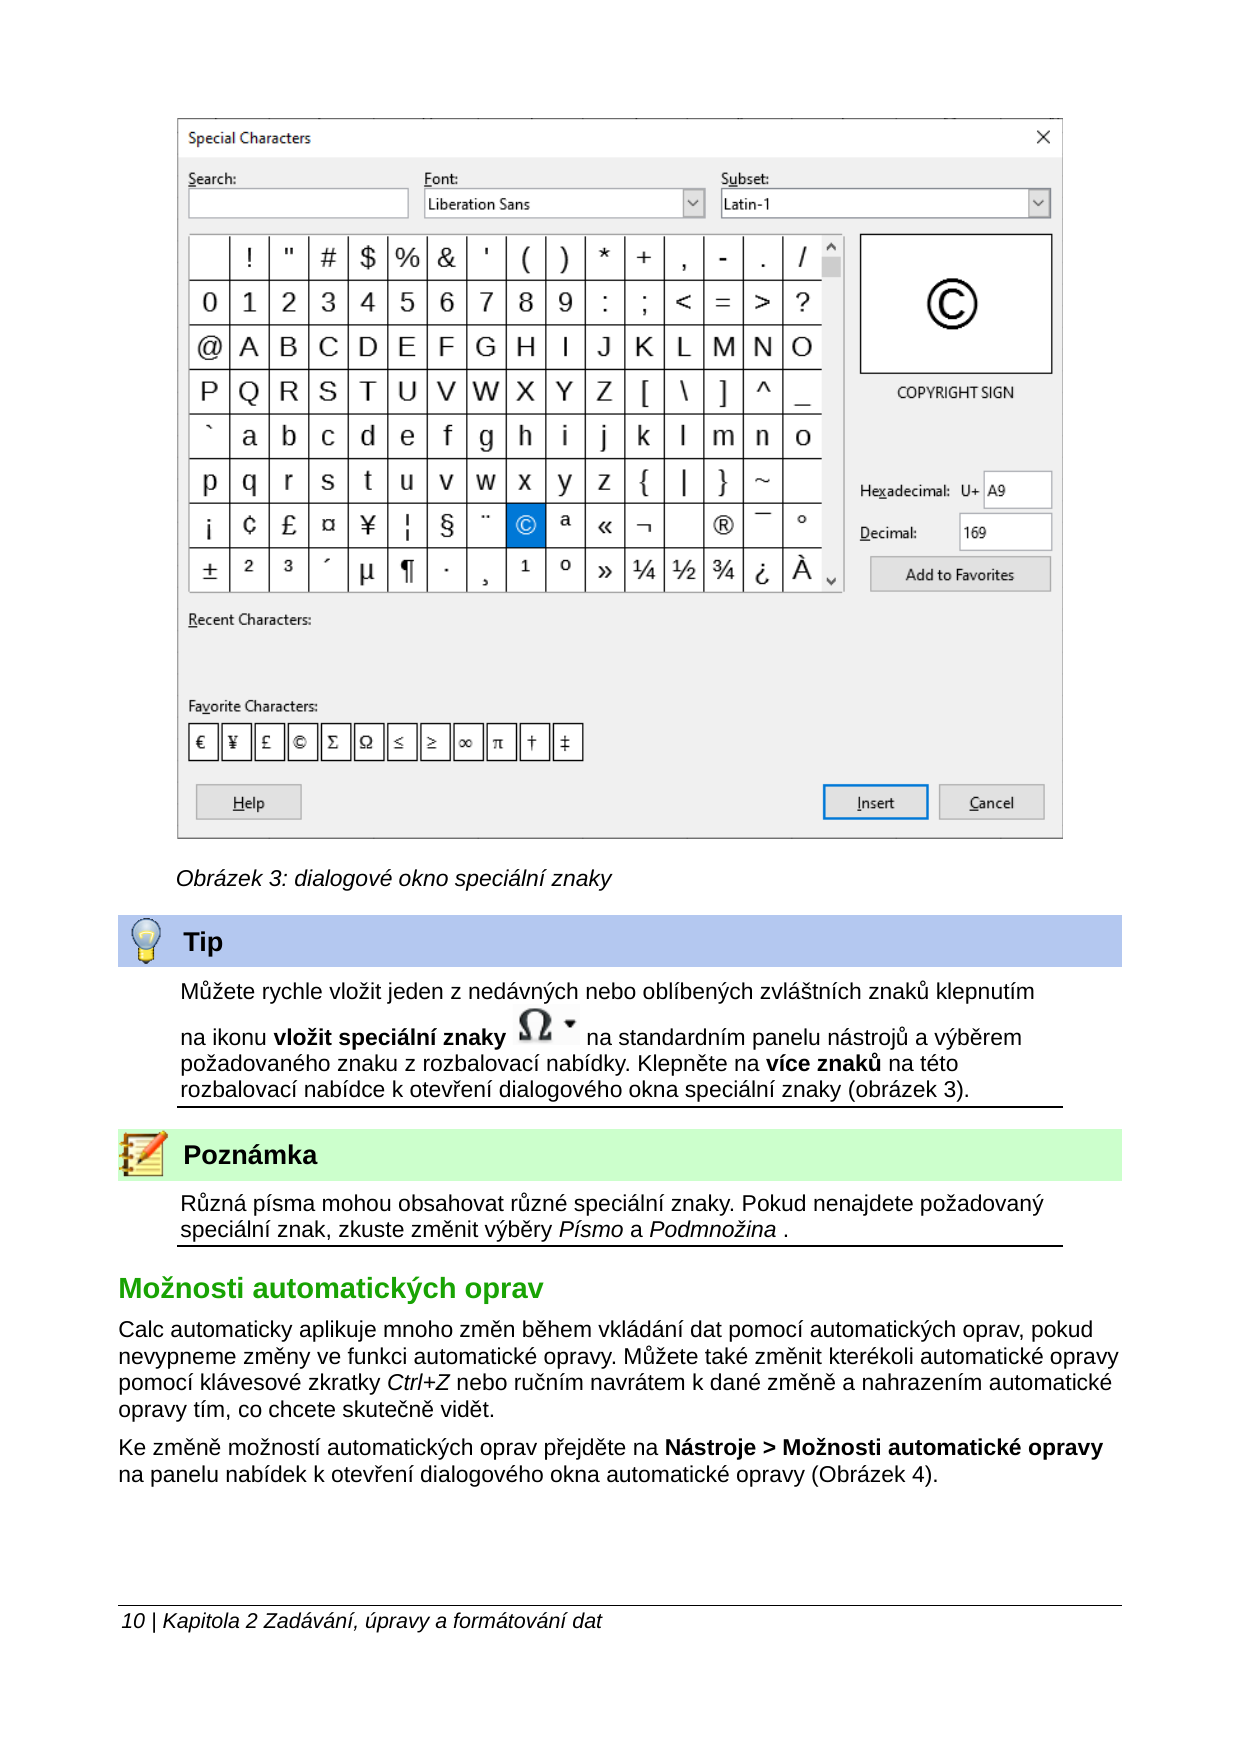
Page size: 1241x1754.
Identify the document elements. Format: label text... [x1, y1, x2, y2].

picture [177, 118, 1063, 839]
text Ke změně možností automatických oprav přejděte na Nástroje > Možnosti automatické opravy na panelu nabídek k otevření dialogového okna automatické opravy (Obrázek 4). [118, 1434, 1122, 1487]
picture [512, 1004, 580, 1045]
text Calc automaticky aplikuje mnoho změn během vkládání dat pomocí automatických oprav, pokud nevypneme změny ve funkci automatické opravy. Můžete také změnit kterékoli automatické opravy pomocí klávesové zkratky Ctrl+Z nebo ručním navrátem k dané změně a nahrazením automatické opravy tím, co chcete skutečně vidět. [118, 1316, 1122, 1422]
text Obrázek 3: dialogové okno speciální znaky [176, 839, 1065, 891]
picture [119, 916, 170, 967]
subtitle Možnosti automatických oprav [118, 1271, 1122, 1305]
text Můžete rychle vložit jeden z nedávných nebo oblíbených zvláštních znaků klepnutím na ikonu vložit speciální znaky na standardním panelu nástrojů a výběrem požadovaného znaku z rozbalovací nabídky. Klepněte na více znaků na této rozbalovací nabídce k otevření dialogového okna speciální znaky (obrázek 3). [177, 975, 1063, 1106]
picture [119, 1129, 170, 1180]
subtitle Tip [118, 915, 1122, 967]
text Různá písma mohou obsahovat různé speciální znaky. Pokud nenajdete požadovaný speciální znak, zkuste změnit výběry Písmo a Podmnožina . [177, 1187, 1063, 1245]
subtitle Poznámka [118, 1129, 1122, 1181]
